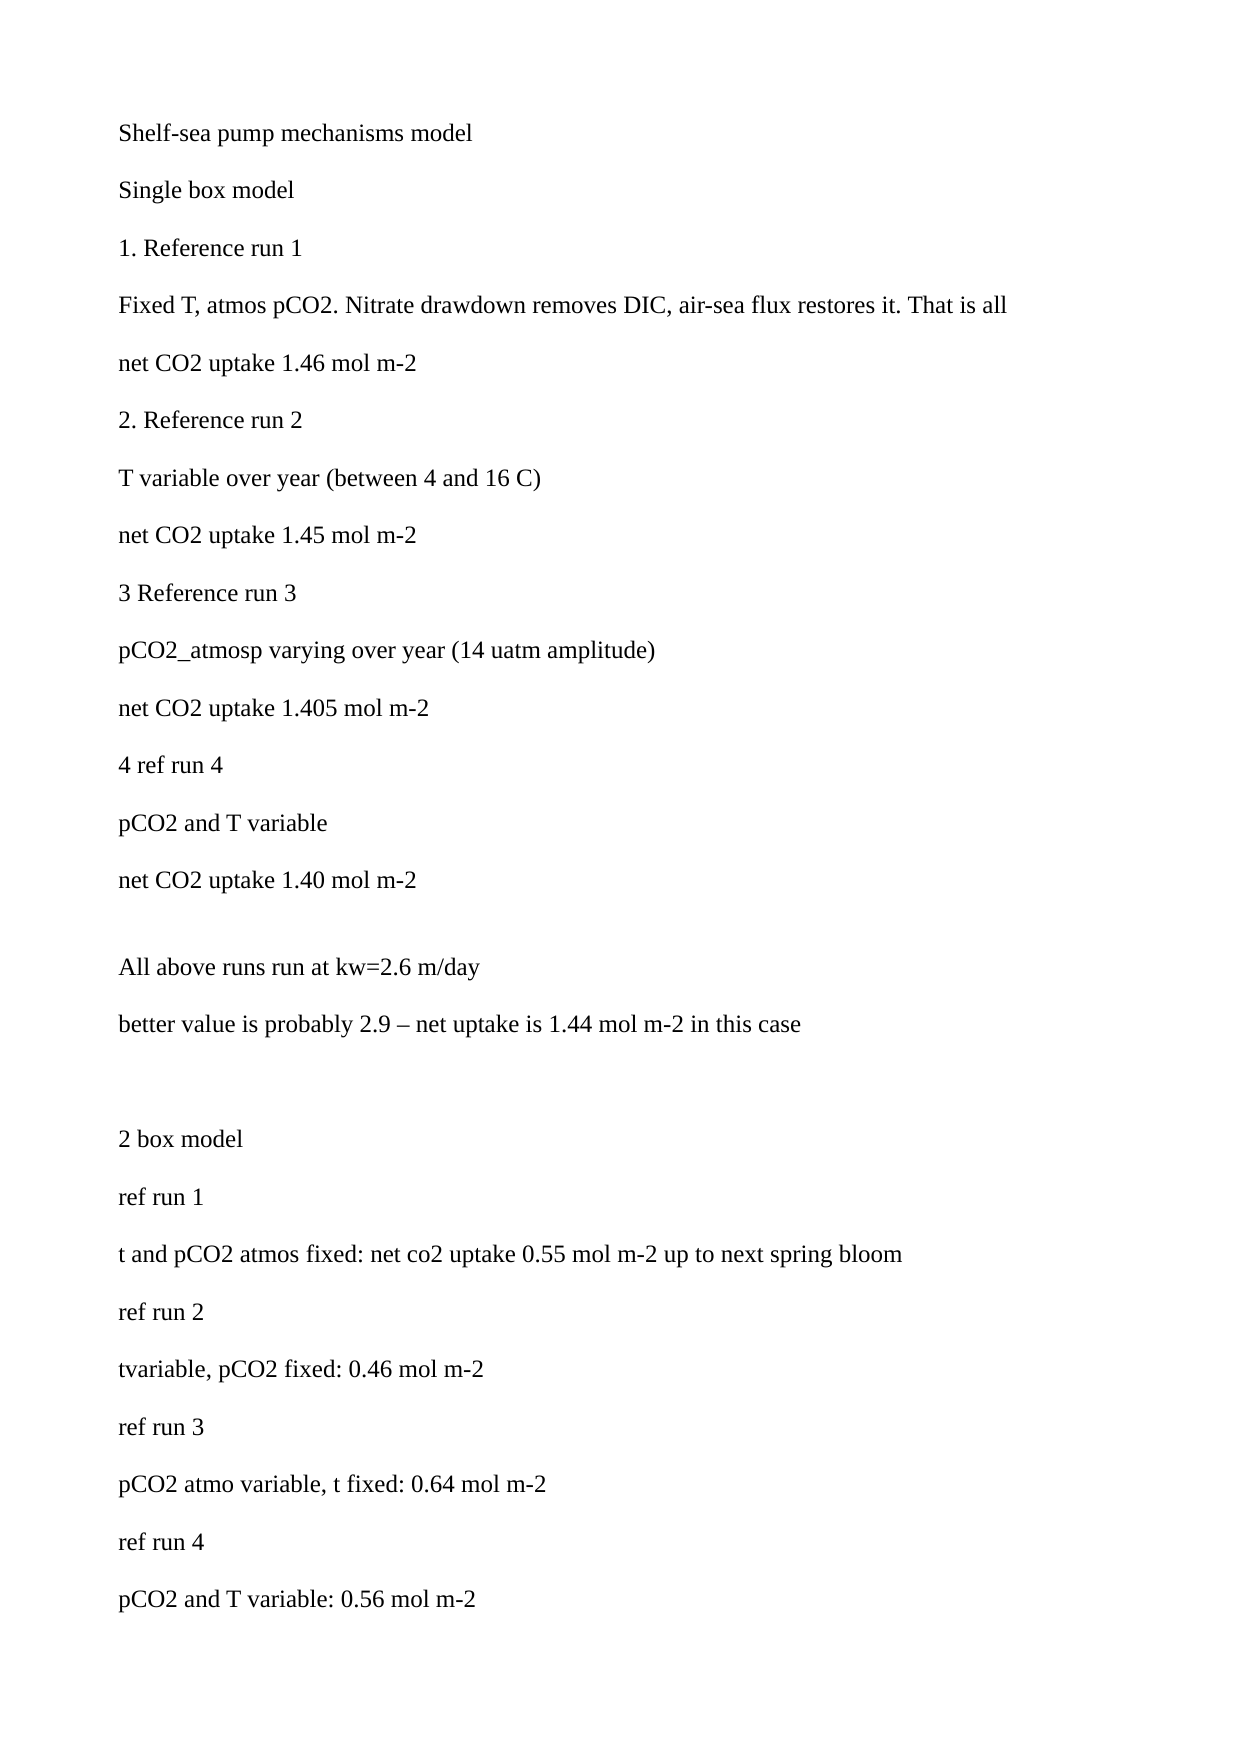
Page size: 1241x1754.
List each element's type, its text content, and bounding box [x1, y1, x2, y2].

text better value is probably 2.9 – net uptake is 1.44 mol m-2 in this case [118, 1009, 1122, 1038]
text net CO2 uptake 1.40 mol m-2 [118, 866, 1122, 894]
text net CO2 uptake 1.46 mol m-2 [118, 348, 1122, 377]
text pCO2 and T variable [118, 808, 1122, 837]
text 3 Reference run 3 [118, 578, 1122, 607]
text 4 ref run 4 [118, 751, 1122, 779]
text pCO2 atmo variable, t fixed: 0.64 mol m-2 [118, 1469, 1122, 1498]
text pCO2_atmosp varying over year (14 uatm amplitude) [118, 636, 1122, 664]
text net CO2 uptake 1.405 mol m-2 [118, 693, 1122, 722]
text net CO2 uptake 1.45 mol m-2 [118, 521, 1122, 549]
text ref run 1 [118, 1182, 1122, 1211]
text Fixed T, atmos pCO2. Nitrate drawdown removes DIC, air-sea flux restores it. That is all [118, 291, 1122, 319]
text pCO2 and T variable: 0.56 mol m-2 [118, 1584, 1122, 1613]
text All above runs run at kw=2.6 m/day [118, 952, 1122, 981]
text 2 box model [118, 1124, 1122, 1153]
text Single box model [118, 176, 1122, 204]
text ref run 2 [118, 1297, 1122, 1326]
text t and pCO2 atmos fixed: net co2 uptake 0.55 mol m-2 up to next spring bloom [118, 1239, 1122, 1268]
text Shelf-sea pump mechanisms model [118, 118, 1122, 147]
text T variable over year (between 4 and 16 C) [118, 463, 1122, 492]
text ref run 4 [118, 1527, 1122, 1556]
text 1. Reference run 1 [118, 233, 1122, 262]
text ref run 3 [118, 1412, 1122, 1441]
text 2. Reference run 2 [118, 406, 1122, 434]
text tvariable, pCO2 fixed: 0.46 mol m-2 [118, 1354, 1122, 1383]
